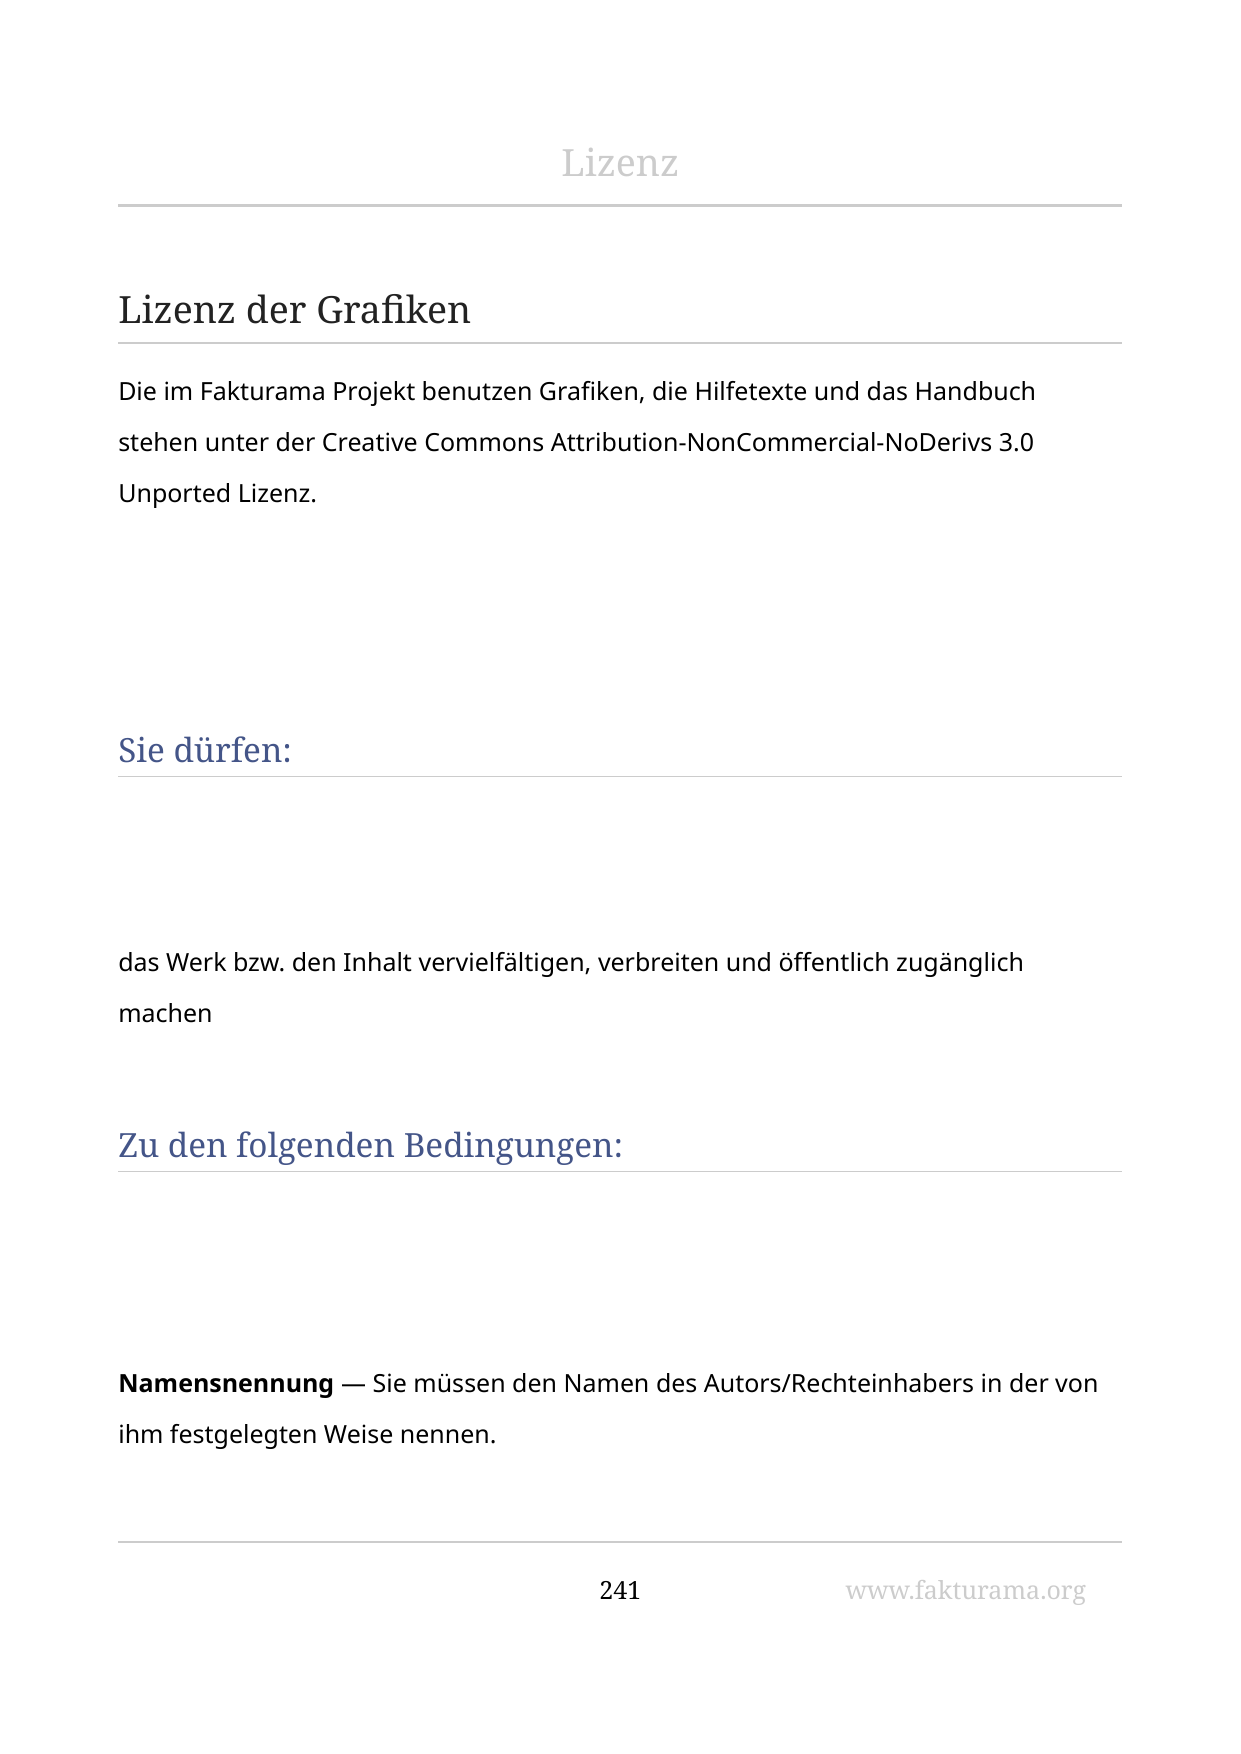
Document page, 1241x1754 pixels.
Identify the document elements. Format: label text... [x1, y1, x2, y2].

subtitle Zu den folgenden Bedingungen: [118, 1121, 1122, 1171]
text Die im Fakturama Projekt benutzen Grafiken, die Hilfetexte und das Handbuch stehen unter der Creative Commons Attribution-NonCommercial-NoDerivs 3.0 Unported Lizenz. [118, 373, 1122, 509]
text das Werk bzw. den Inhalt vervielfältigen, verbreiten und öffentlich zugänglich machen [118, 944, 1122, 1029]
text Namensnennung — Sie müssen den Namen des Autors/Rechteinhabers in der von ihm festgelegten Weise nennen. [118, 1366, 1122, 1451]
subtitle Sie dürfen: [118, 726, 1122, 776]
subtitle Lizenz der Grafiken [118, 283, 1122, 342]
